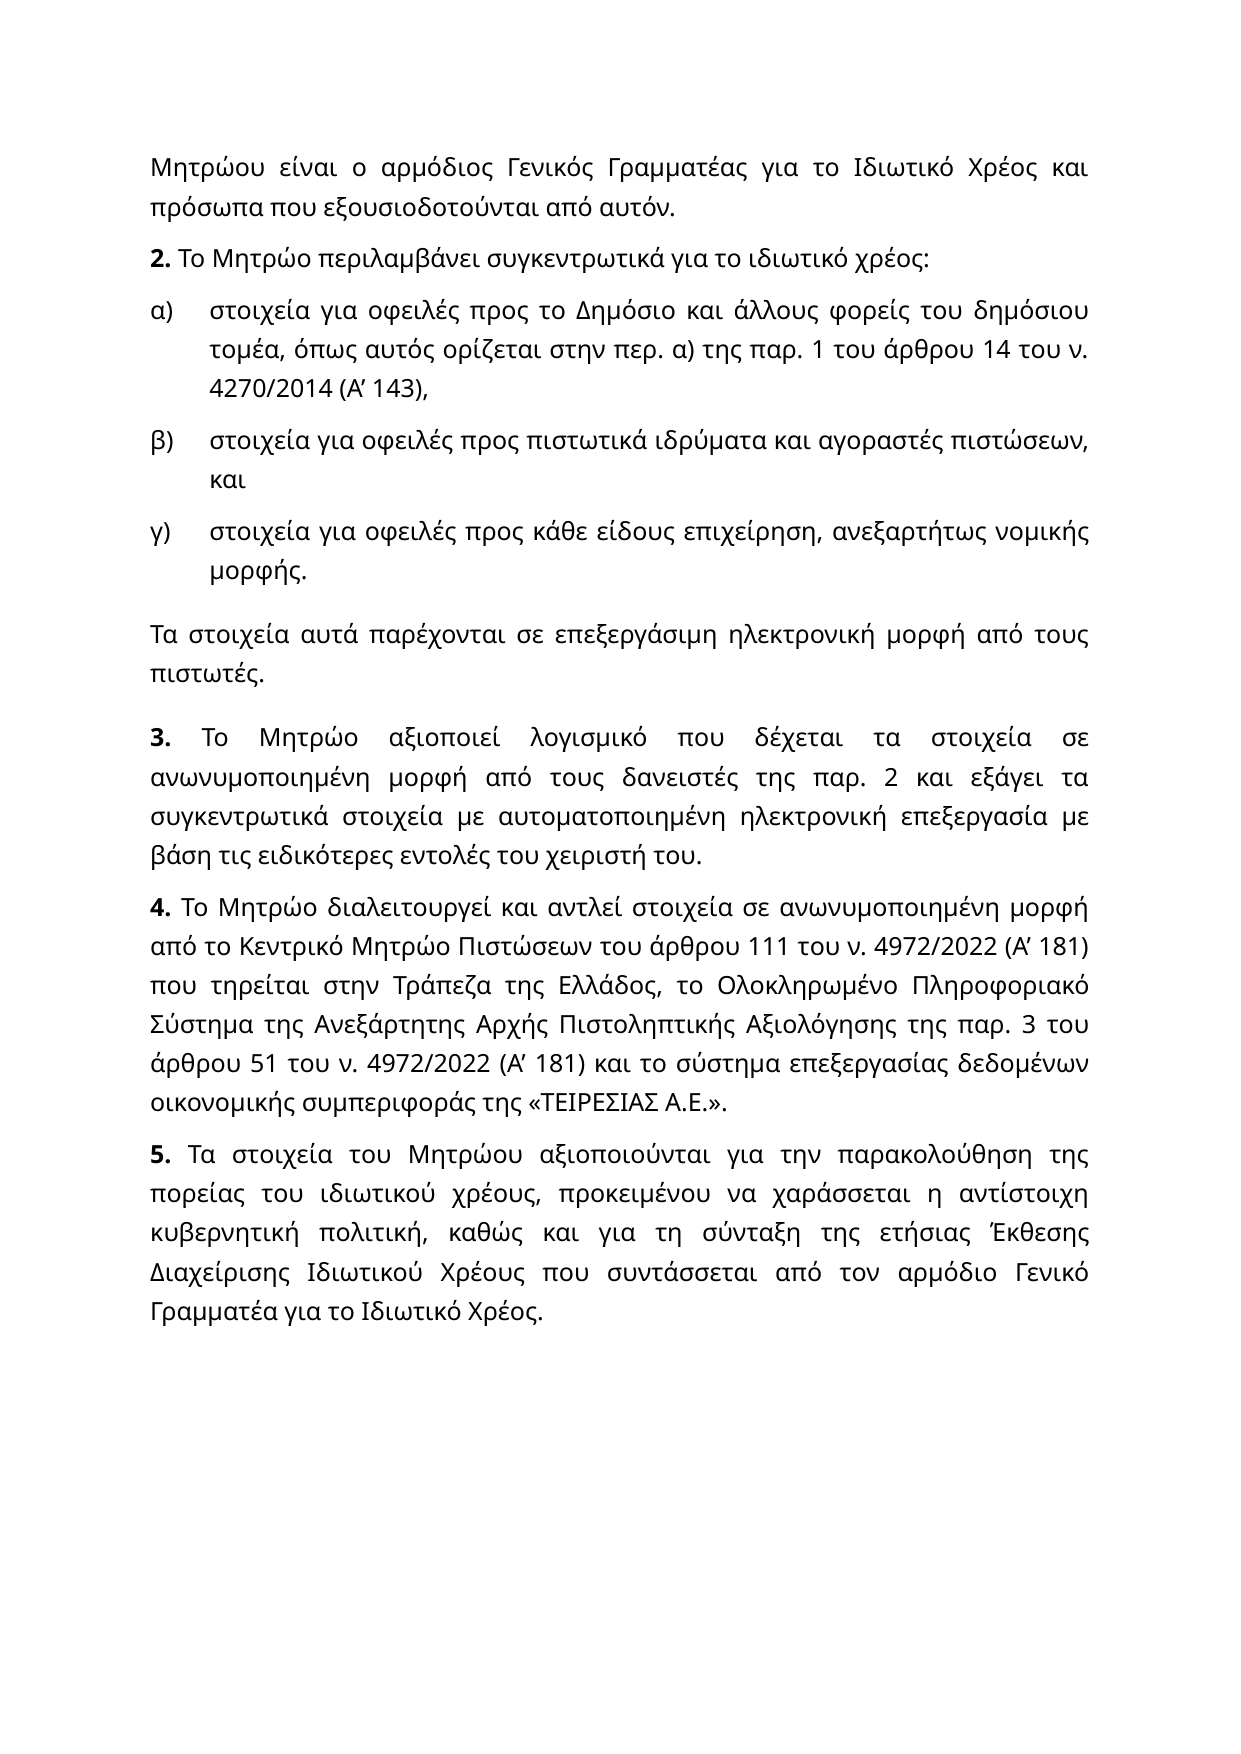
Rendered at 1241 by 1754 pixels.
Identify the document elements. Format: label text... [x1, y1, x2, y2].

list α) στοιχεία για οφειλές προς το Δημόσιο και άλλους φορείς του δημόσιου τομέα, όπως αυτός ορίζεται στην περ. α) της παρ. 1 του άρθρου 14 του ν. 4270/2014 (Α’ 143), [150, 292, 1090, 405]
text 2. Το Μητρώο περιλαμβάνει συγκεντρωτικά για το ιδιωτικό χρέος: [150, 241, 1090, 275]
text Μητρώου είναι ο αρμόδιος Γενικός Γραμματέας για το Ιδιωτικό Χρέος και πρόσωπα που εξουσιοδοτούνται από αυτόν. [150, 150, 1090, 223]
list γ) στοιχεία για οφειλές προς κάθε είδους επιχείρηση, ανεξαρτήτως νομικής μορφής. [150, 513, 1090, 587]
list β) στοιχεία για οφειλές προς πιστωτικά ιδρύματα και αγοραστές πιστώσεων, και [150, 422, 1090, 496]
text 4. Το Μητρώο διαλειτουργεί και αντλεί στοιχεία σε ανωνυμοποιημένη μορφή από το Κεντρικό Μητρώο Πιστώσεων του άρθρου 111 του ν. 4972/2022 (Α’ 181) που τηρείται στην Τράπεζα της Ελλάδος, το Ολοκληρωμένο Πληροφοριακό Σύστημα της Ανεξάρτητης Αρχής Πιστοληπτικής Αξιολόγησης της παρ. 3 του άρθρου 51 του ν. 4972/2022 (Α’ 181) και το σύστημα επεξεργασίας δεδομένων οικονομικής συμπεριφοράς της «ΤΕΙΡΕΣΙΑΣ Α.Ε.». [150, 889, 1090, 1119]
text 3. Το Μητρώο αξιοποιεί λογισμικό που δέχεται τα στοιχεία σε ανωνυμοποιημένη μορφή από τους δανειστές της παρ. 2 και εξάγει τα συγκεντρωτικά στοιχεία με αυτοματοποιημένη ηλεκτρονική επεξεργασία με βάση τις ειδικότερες εντολές του χειριστή του. [150, 720, 1090, 872]
text Τα στοιχεία αυτά παρέχονται σε επεξεργάσιμη ηλεκτρονική μορφή από τους πιστωτές. [150, 617, 1090, 690]
text 5. Τα στοιχεία του Μητρώου αξιοποιούνται για την παρακολούθηση της πορείας του ιδιωτικού χρέους, προκειμένου να χαράσσεται η αντίστοιχη κυβερνητική πολιτική, καθώς και για τη σύνταξη της ετήσιας Έκθεσης Διαχείρισης Ιδιωτικού Χρέους που συντάσσεται από τον αρμόδιο Γενικό Γραμματέα για το Ιδιωτικό Χρέος. [150, 1137, 1090, 1327]
